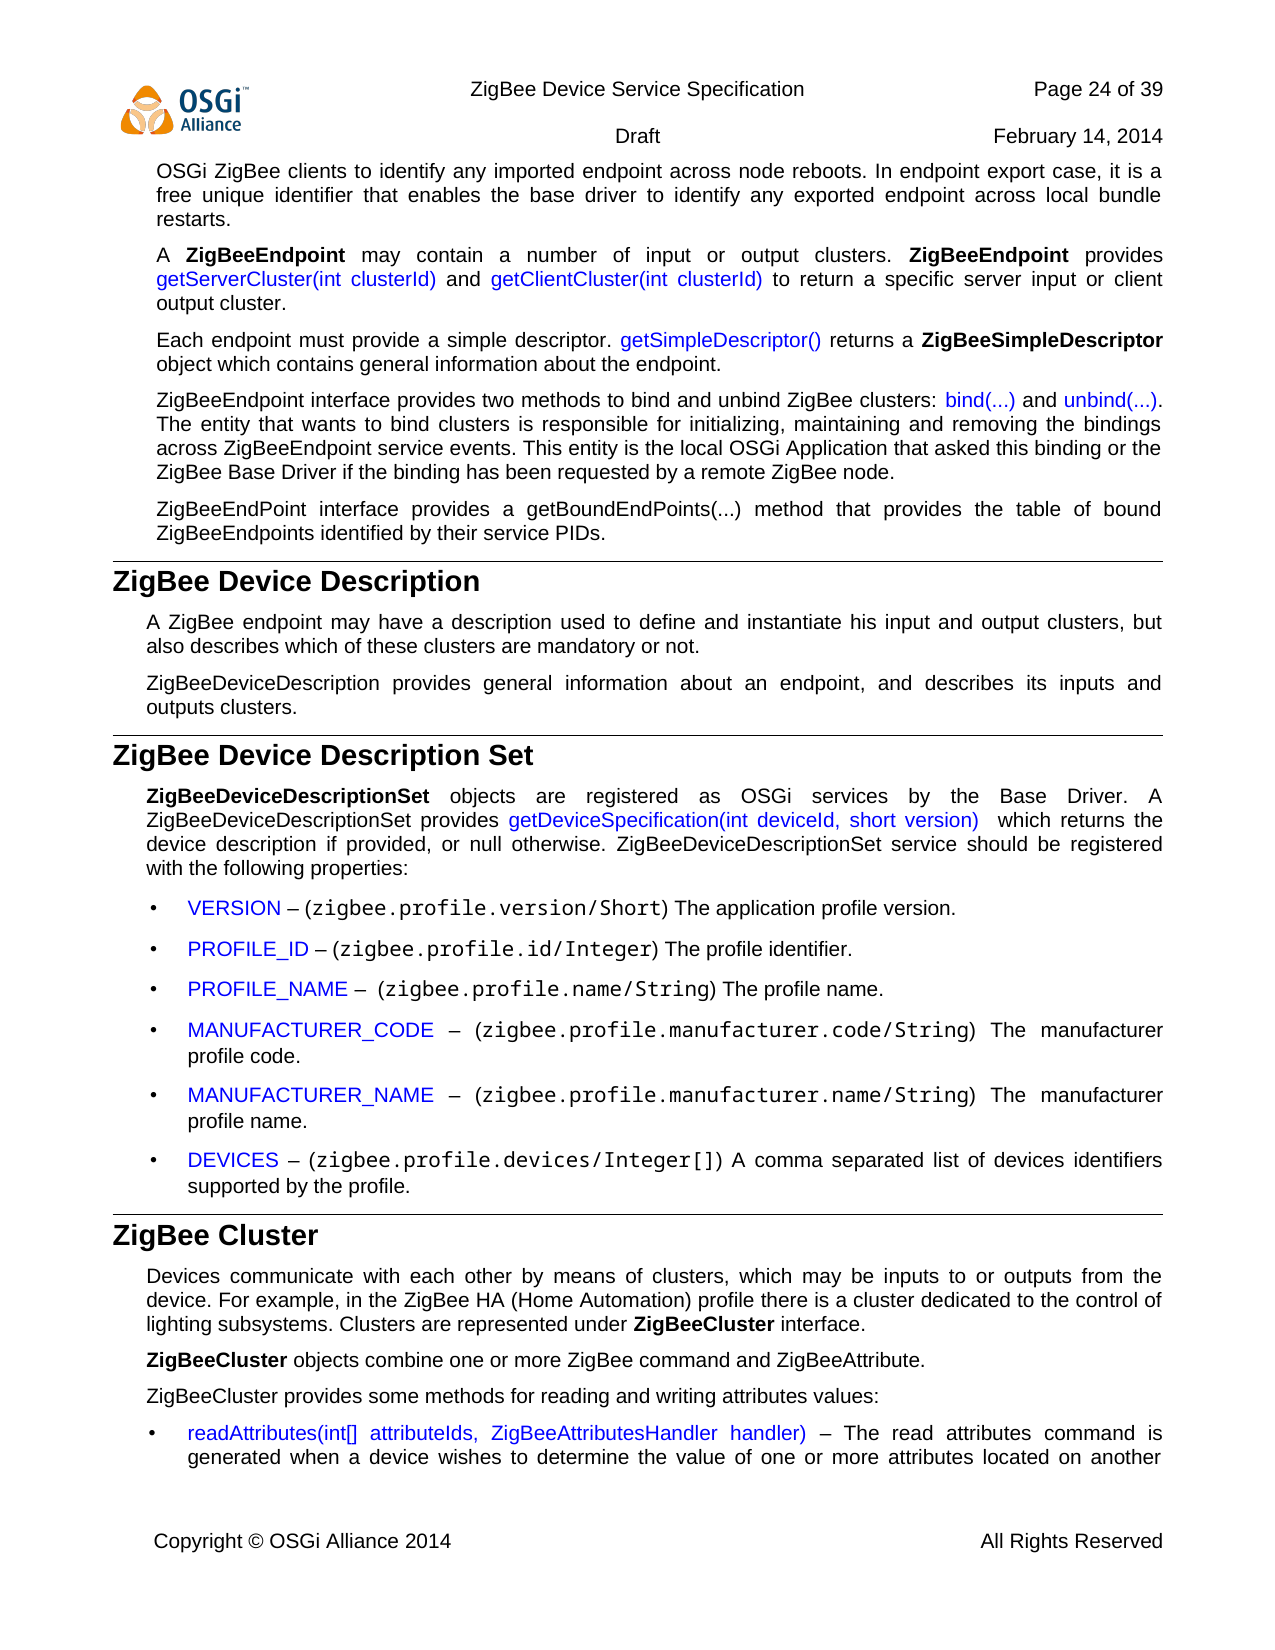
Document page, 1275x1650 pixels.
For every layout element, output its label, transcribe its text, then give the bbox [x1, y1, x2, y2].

text Devices communicate with each other by means of clusters, which may be inputs to or outputs from the device. For example, in the ZigBee HA (Home Automation) profile there is a cluster dedicated to the control of lighting subsystems. Clusters are represented under ZigBeeCluster interface. [146, 1263, 1163, 1335]
list PROFILE_ID – (zigbee.profile.id/Integer) The profile identifier. [150, 934, 1163, 962]
list MANUFACTURER_CODE – (zigbee.profile.manufacturer.code/String) The manufacturer profile code. [150, 1016, 1163, 1068]
text Each endpoint must provide a simple descriptor. getSimpleDescriptor() returns a ZigBeeSimpleDescriptor object which contains general information about the endpoint. [156, 328, 1163, 376]
text A ZigBeeEndpoint may contain a number of input or output clusters. ZigBeeEndpoint provides getServerCluster(int clusterId) and getClientCluster(int clusterId) to return a specific server input or client output cluster. [156, 243, 1163, 315]
subtitle ZigBee Device Description [112, 562, 1163, 598]
picture [113, 78, 257, 142]
text A ZigBee endpoint may have a description used to define and instantiate his input and output clusters, but also describes which of these clusters are mandatory or not. [146, 610, 1163, 658]
text ZigBeeEndpoint interface provides two methods to bind and unbind ZigBee clusters: bind(...) and unbind(...). The entity that wants to bind clusters is responsible for initializing, maintaining and removing the bindings across ZigBeeEndpoint service events. This entity is the local OSGi Application that asked this binding or the ZigBee Base Driver if the binding has been requested by a remote ZigBee node. [156, 388, 1163, 484]
list VERSION – (zigbee.profile.version/Short) The application profile version. [150, 893, 1163, 921]
text ZigBeeDeviceDescription provides general information about an endpoint, and describes its inputs and outputs clusters. [146, 671, 1163, 718]
text OSGi ZigBee clients to identify any imported endpoint across node reboots. In endpoint export case, it is a free unique identifier that enables the base driver to identify any exported endpoint across local bundle restarts. [156, 159, 1163, 231]
text ZigBeeCluster objects combine one or more ZigBee command and ZigBeeAttribute. [146, 1348, 1163, 1372]
list readAttributes(int[] attributeIds, ZigBeeAttributesHandler handler) – The read attributes command is generated when a device wishes to determine the value of one or more attributes located on another [148, 1421, 1163, 1469]
list DEVICES – (zigbee.profile.devices/Integer[]) A comma separated list of devices identifiers supported by the profile. [150, 1145, 1163, 1198]
list PROFILE_NAME – (zigbee.profile.name/String) The profile name. [150, 974, 1163, 1003]
text ZigBeeDeviceDescriptionSet objects are registered as OSGi services by the Base Driver. A ZigBeeDeviceDescriptionSet provides getDeviceSpecification(int deviceId, short version) which returns the device description if provided, or null otherwise. ZigBeeDeviceDescriptionSet service should be registered with the following properties: [146, 784, 1163, 880]
subtitle ZigBee Device Description Set [112, 736, 1163, 772]
list MANUFACTURER_NAME – (zigbee.profile.manufacturer.name/String) The manufacturer profile name. [150, 1080, 1163, 1133]
text ZigBeeCluster provides some methods for reading and writing attributes values: [146, 1384, 1163, 1408]
text ZigBeeEndPoint interface provides a getBoundEndPoints(...) method that provides the table of bound ZigBeeEndpoints identified by their service PIDs. [156, 496, 1163, 544]
subtitle ZigBee Cluster [112, 1215, 1163, 1251]
